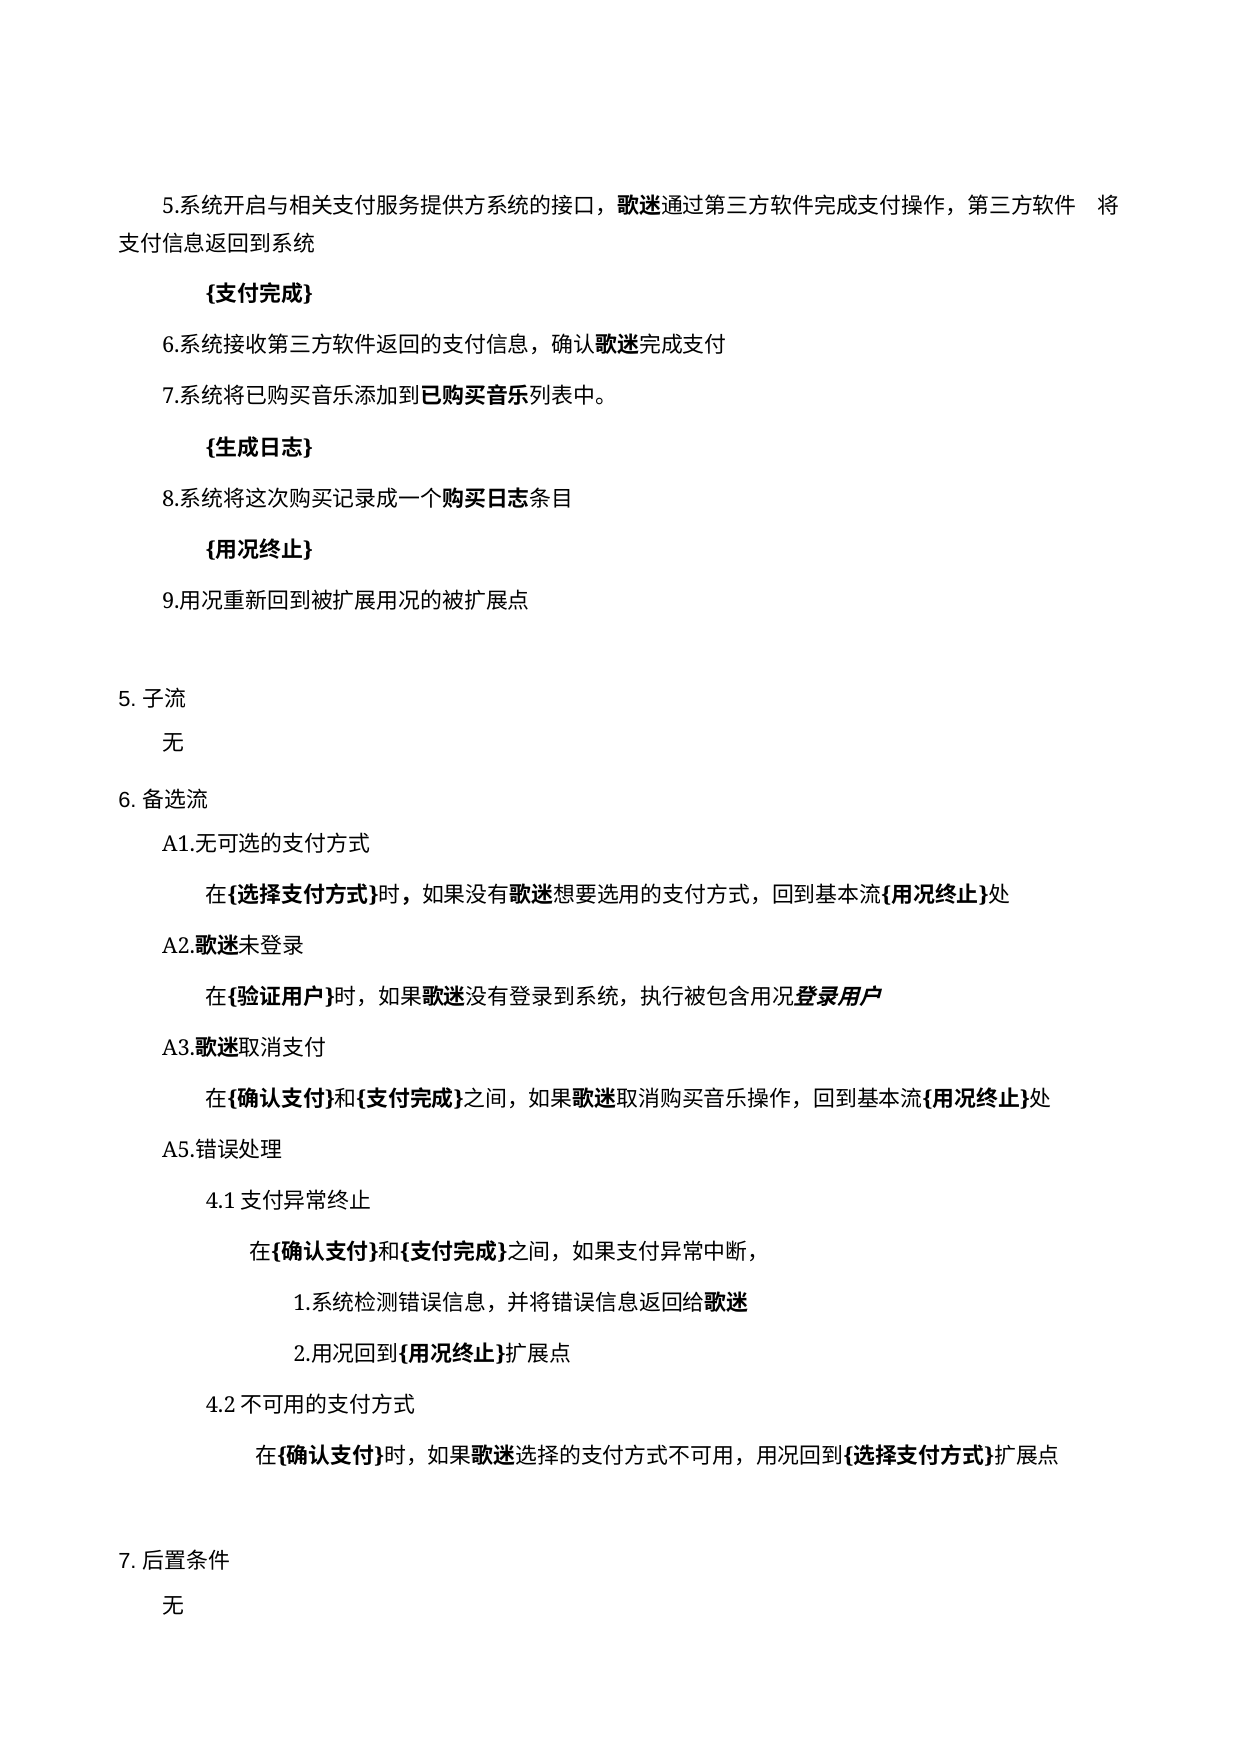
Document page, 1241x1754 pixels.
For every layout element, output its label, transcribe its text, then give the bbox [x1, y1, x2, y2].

text A1.无可选的支付方式 [118, 826, 1122, 858]
text 2.用况回到{用况终止}扩展点 [118, 1336, 1122, 1368]
text 在{验证用户}时，如果歌迷没有登录到系统，执行被包含用况登录用户 [118, 979, 1122, 1011]
text 4.1支付异常终止 [118, 1183, 1122, 1215]
text 在{选择支付方式}时，如果没有歌迷想要选用的支付方式，回到基本流{用况终止}处 [118, 877, 1122, 909]
text 无 [118, 725, 1122, 757]
subtitle 后置条件 [118, 1543, 1122, 1575]
text 4.2不可用的支付方式 [118, 1387, 1122, 1419]
text 无 [118, 1588, 1122, 1619]
text 6.系统接收第三方软件返回的支付信息，确认歌迷完成支付 [118, 327, 1122, 359]
text 在{确认支付}时，如果歌迷选择的支付方式不可用，用况回到{选择支付方式}扩展点 [118, 1438, 1122, 1470]
subtitle 备选流 [118, 782, 1122, 813]
subtitle 子流 [118, 681, 1122, 713]
text A2.歌迷未登录 [118, 928, 1122, 960]
text 在{确认支付}和{支付完成}之间，如果歌迷取消购买音乐操作，回到基本流{用况终止}处 [118, 1081, 1122, 1113]
text 在{确认支付}和{支付完成}之间，如果支付异常中断， [118, 1234, 1122, 1266]
text 1.系统检测错误信息，并将错误信息返回给歌迷 [118, 1285, 1122, 1317]
text 9.用况重新回到被扩展用况的被扩展点 [118, 583, 1122, 614]
text A5.错误处理 [118, 1132, 1122, 1164]
text 5.系统开启与相关支付服务提供方系统的接口，歌迷通过第三方软件完成支付操作，第三方软件 将支付信息返回到系统 [118, 188, 1122, 257]
text 8.系统将这次购买记录成一个购买日志条目 [118, 481, 1122, 512]
text {支付完成} [118, 276, 1122, 308]
text {生成日志} [118, 429, 1122, 461]
text 7.系统将已购买音乐添加到已购买音乐列表中。 [118, 378, 1122, 410]
text {用况终止} [118, 532, 1122, 563]
text A3.歌迷取消支付 [118, 1030, 1122, 1062]
